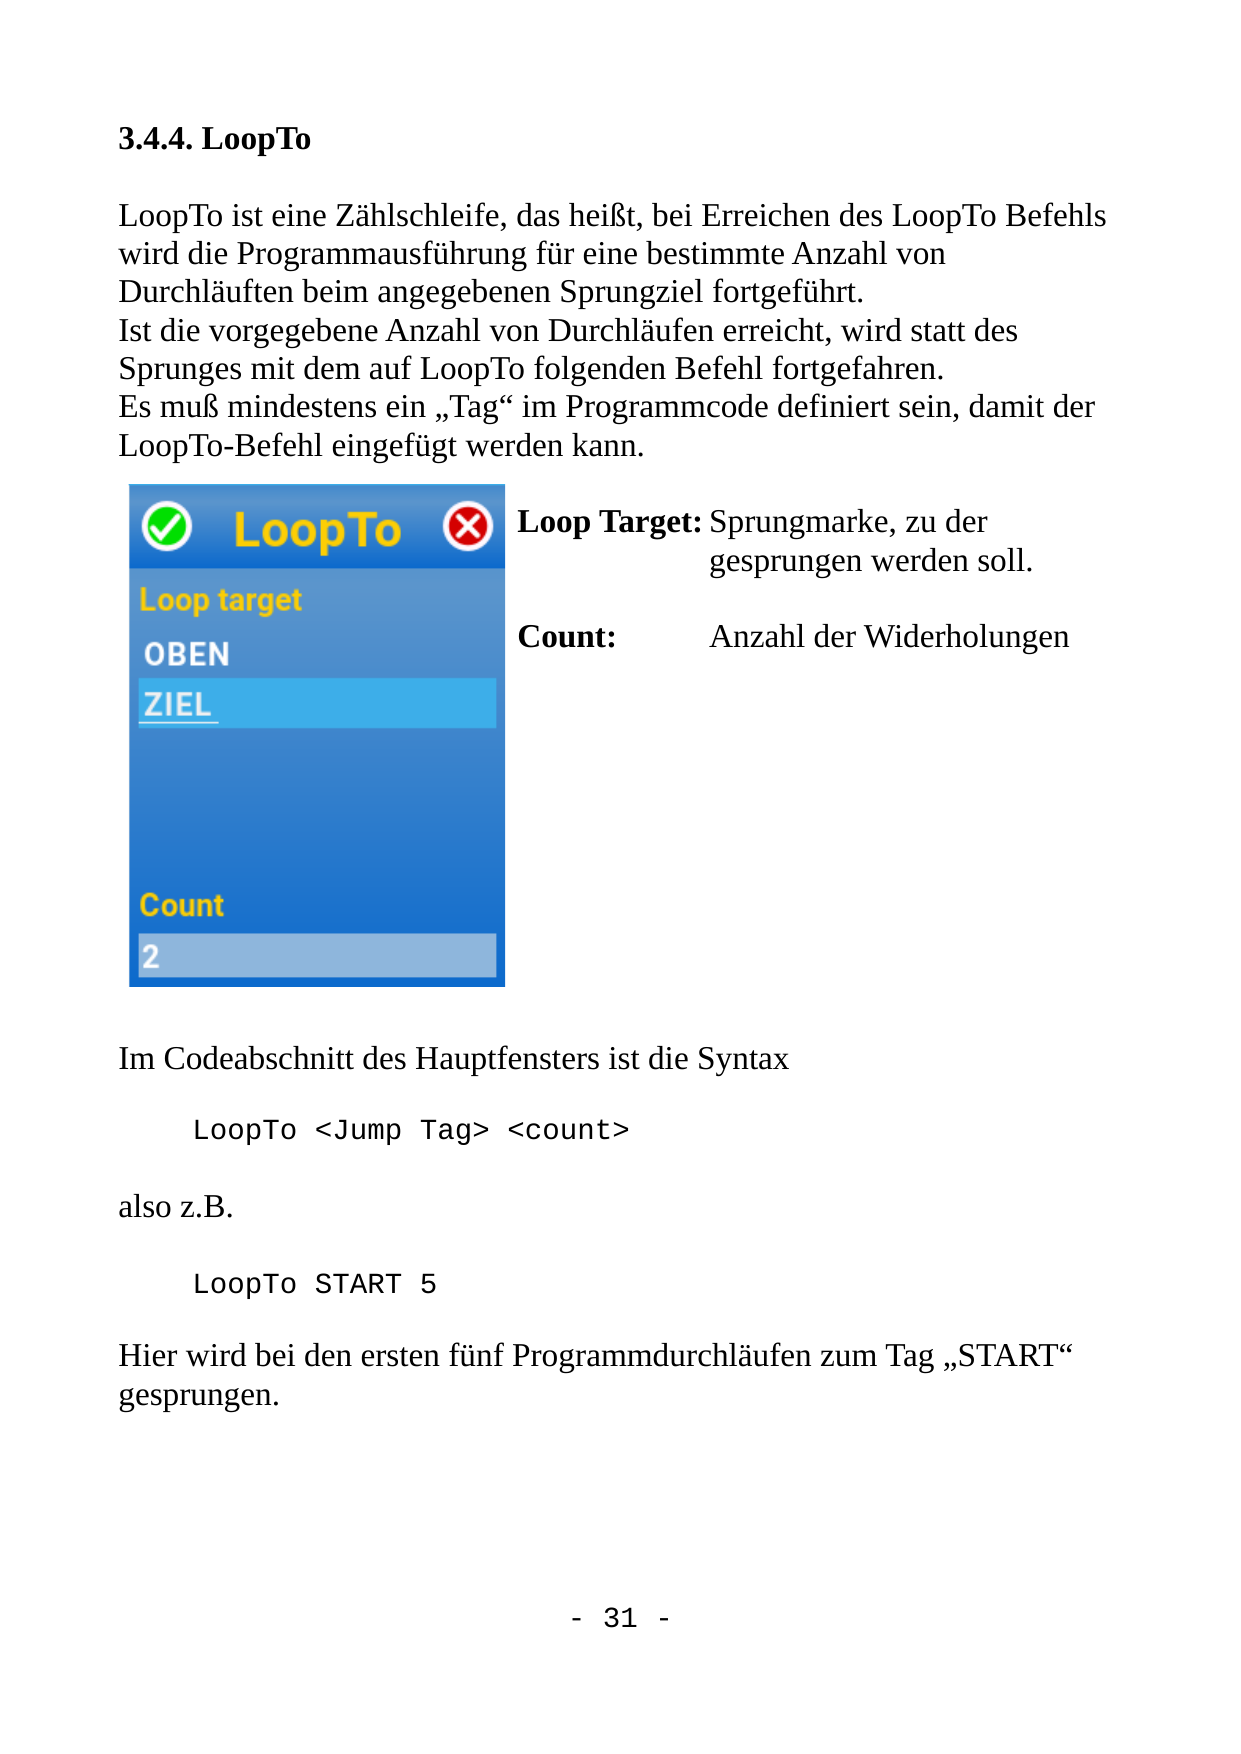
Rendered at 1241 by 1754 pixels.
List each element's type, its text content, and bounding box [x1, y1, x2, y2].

text LoopTo <Jump Tag> <count> [118, 1115, 1122, 1148]
text Es muß mindestens ein „Tag“ im Programmcode definiert sein, damit der LoopTo-Befehl eingefügt werden kann. [118, 386, 1122, 463]
text also z.B. [118, 1186, 1122, 1224]
text 3.4.4. LoopTo [118, 118, 1122, 156]
text Count: Anzahl der Widerholungen [506, 616, 1122, 655]
text Ist die vorgegebene Anzahl von Durchläufen erreicht, wird statt des Sprunges mit dem auf LoopTo folgenden Befehl fortgefahren. [118, 310, 1122, 386]
text Im Codeabschnitt des Hauptfensters ist die Syntax [118, 1038, 1122, 1076]
text LoopTo START 5 [118, 1263, 1122, 1303]
text Loop Target: Sprungmarke, zu der gesprungen werden soll. [506, 501, 1122, 578]
picture [128, 484, 506, 987]
text LoopTo ist eine Zählschleife, das heißt, bei Erreichen des LoopTo Befehls wird die Programmausführung für eine bestimmte Anzahl von Durchläuften beim angegebenen Sprungziel fortgeführt. [118, 195, 1122, 310]
text Hier wird bei den ersten fünf Programmdurchläufen zum Tag „START“ gesprungen. [118, 1336, 1122, 1412]
